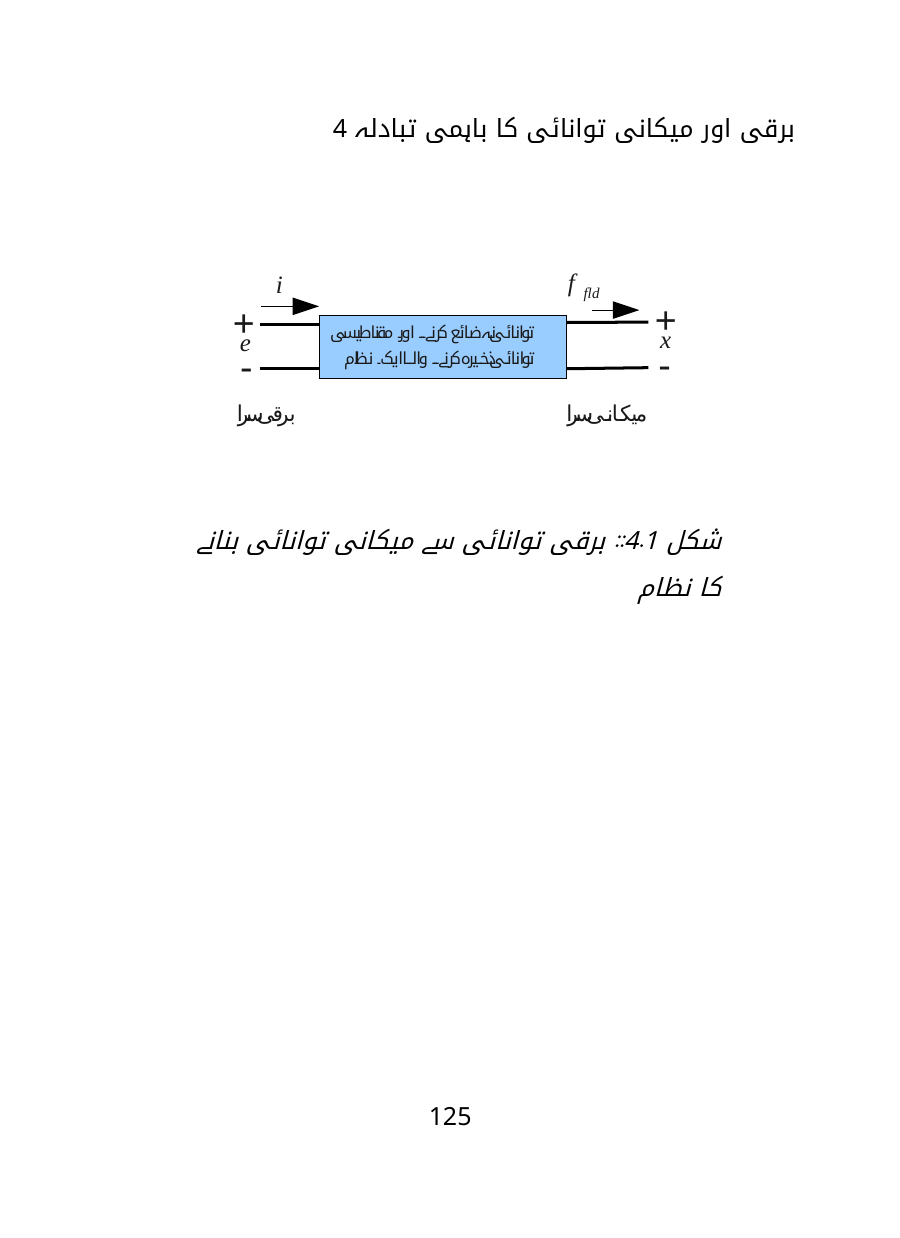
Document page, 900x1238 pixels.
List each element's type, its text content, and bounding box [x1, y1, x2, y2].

text شکل 4.1:: برقی توانائی سے میکانی توانائی بنانے کا نظام [179, 195, 721, 612]
